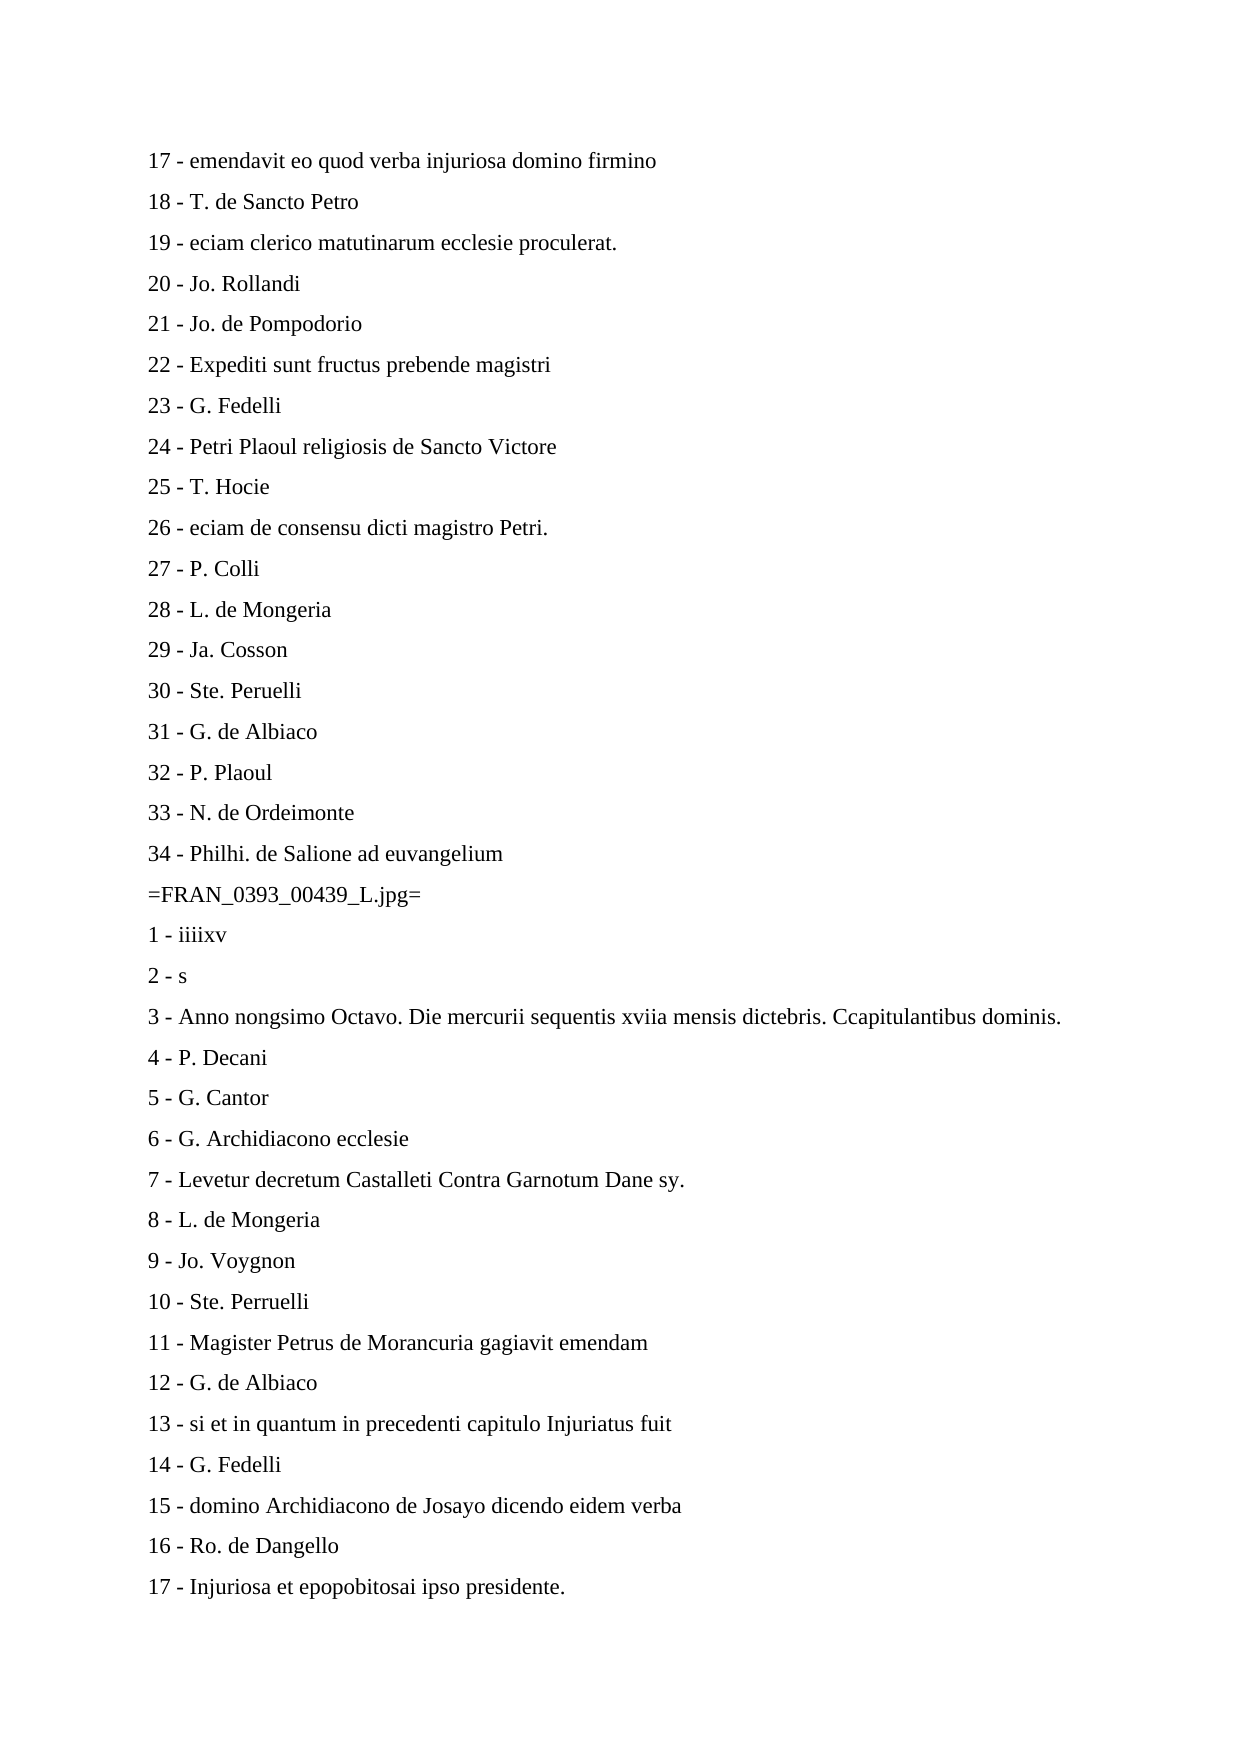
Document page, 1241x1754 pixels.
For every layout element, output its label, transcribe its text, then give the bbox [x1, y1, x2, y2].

text 14 - G. Fedelli [148, 1451, 1093, 1477]
text 20 - Jo. Rollandi [148, 270, 1093, 296]
text 3 - Anno nongsimo Octavo. Die mercurii sequentis xviia mensis dictebris. Ccapitulantibus dominis. [148, 1003, 1093, 1029]
text 17 - emendavit eo quod verba injuriosa domino firmino [148, 148, 1093, 174]
text 18 - T. de Sancto Petro [148, 188, 1093, 215]
text =FRAN_0393_00439_L.jpg= [148, 881, 1093, 907]
text 29 - Ja. Cosson [148, 636, 1093, 663]
text 13 - si et in quantum in precedenti capitulo Injuriatus fuit [148, 1410, 1093, 1437]
text 23 - G. Fedelli [148, 392, 1093, 418]
text 34 - Philhi. de Salione ad euvangelium [148, 840, 1093, 866]
text 28 - L. de Mongeria [148, 596, 1093, 622]
text 25 - T. Hocie [148, 473, 1093, 500]
text 9 - Jo. Voygnon [148, 1247, 1093, 1274]
text 1 - iiiixv [148, 921, 1093, 948]
text 4 - P. Decani [148, 1044, 1093, 1070]
text 2 - s [148, 962, 1093, 988]
text 6 - G. Archidiacono ecclesie [148, 1125, 1093, 1151]
text 15 - domino Archidiacono de Josayo dicendo eidem verba [148, 1492, 1093, 1518]
text 7 - Levetur decretum Castalleti Contra Garnotum Dane sy. [148, 1166, 1093, 1192]
text 24 - Petri Plaoul religiosis de Sancto Victore [148, 433, 1093, 459]
text 11 - Magister Petrus de Morancuria gagiavit emendam [148, 1329, 1093, 1355]
text 21 - Jo. de Pompodorio [148, 311, 1093, 337]
text 12 - G. de Albiaco [148, 1369, 1093, 1396]
text 31 - G. de Albiaco [148, 718, 1093, 744]
text 22 - Expediti sunt fructus prebende magistri [148, 351, 1093, 378]
text 16 - Ro. de Dangello [148, 1532, 1093, 1559]
text 10 - Ste. Perruelli [148, 1288, 1093, 1314]
text 32 - P. Plaoul [148, 758, 1093, 785]
text 8 - L. de Mongeria [148, 1207, 1093, 1233]
text 27 - P. Colli [148, 555, 1093, 581]
text 30 - Ste. Peruelli [148, 677, 1093, 703]
text 5 - G. Cantor [148, 1084, 1093, 1111]
text 17 - Injuriosa et epopobitosai ipso presidente. [148, 1573, 1093, 1599]
text 26 - eciam de consensu dicti magistro Petri. [148, 514, 1093, 541]
text 33 - N. de Ordeimonte [148, 799, 1093, 826]
text 19 - eciam clerico matutinarum ecclesie proculerat. [148, 229, 1093, 255]
